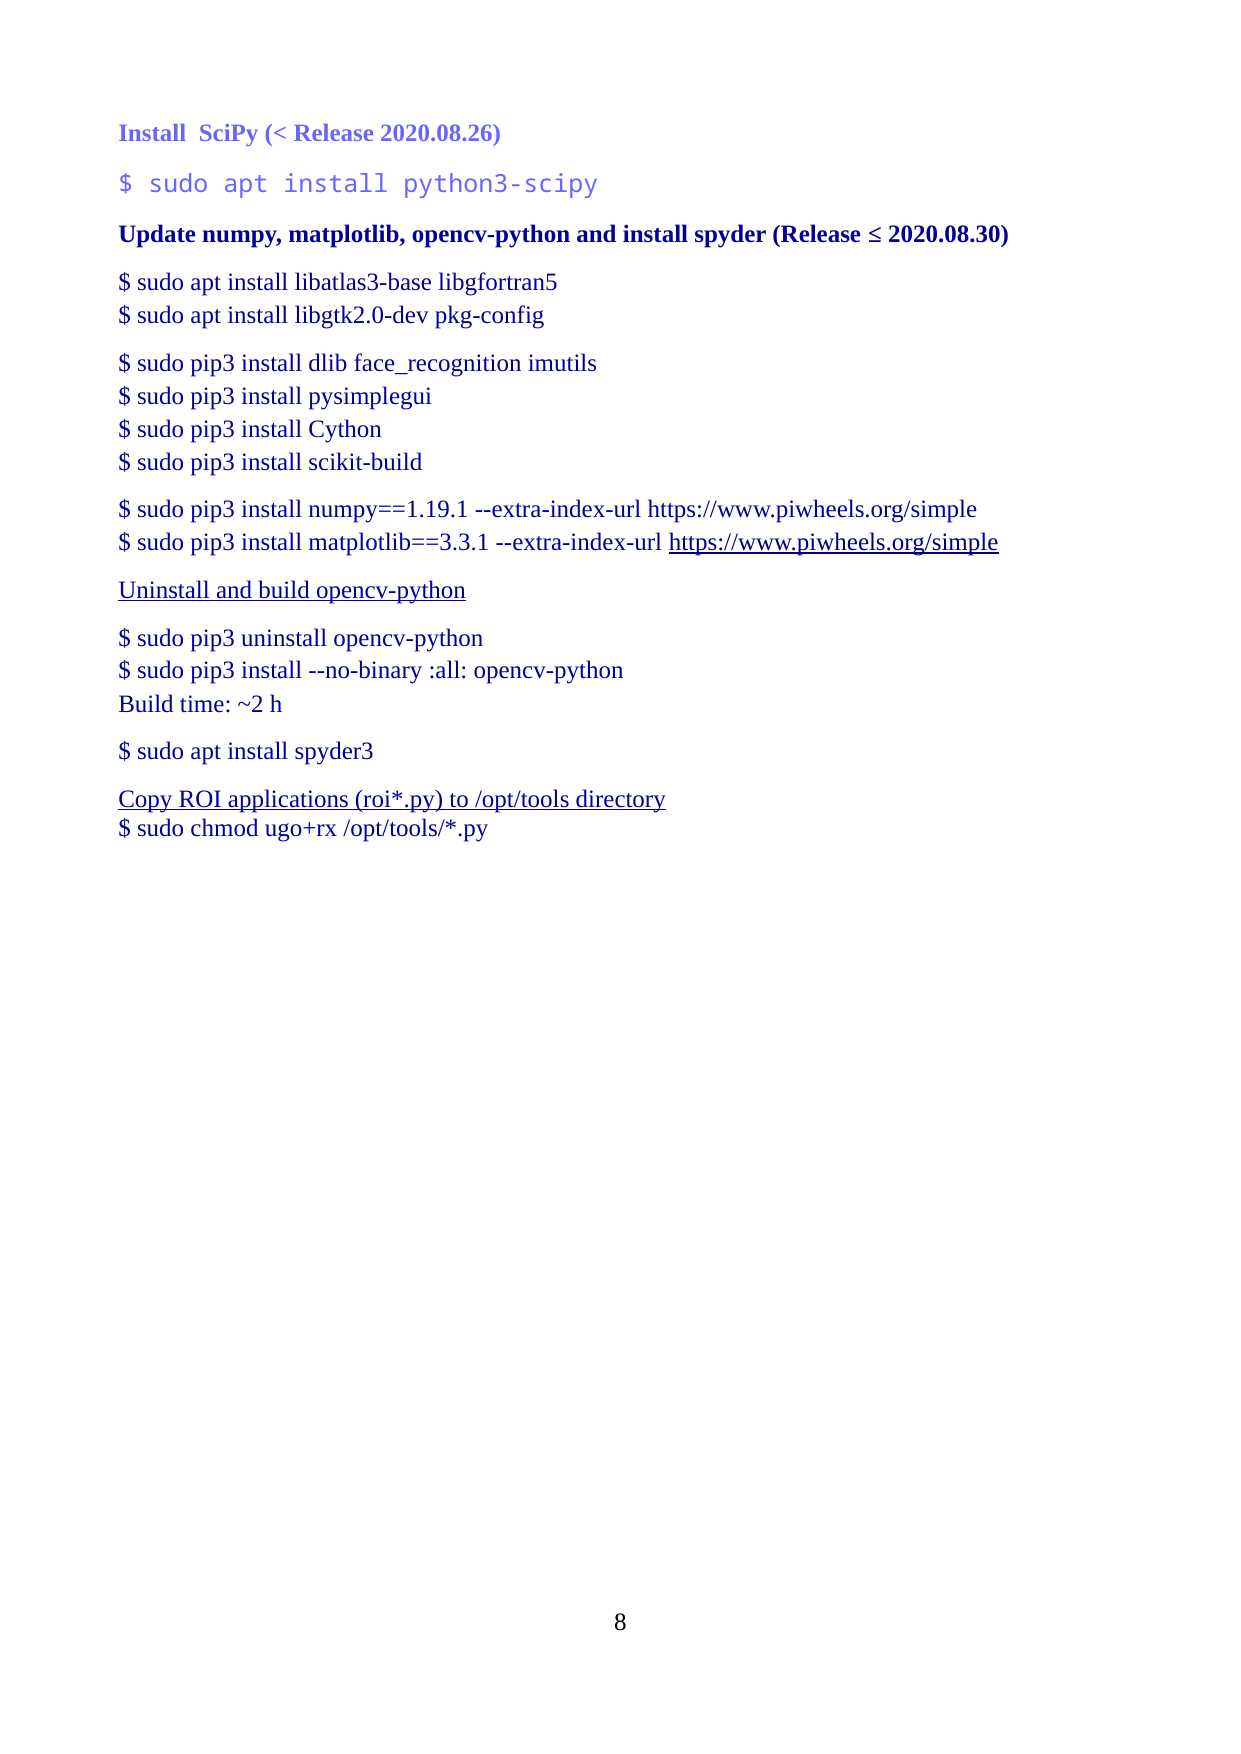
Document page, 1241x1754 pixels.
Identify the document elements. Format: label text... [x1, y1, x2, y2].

text $ sudo apt install libatlas3-base libgfortran5 $ sudo apt install libgtk2.0-dev pkg-config [118, 267, 1122, 329]
text $ sudo pip3 install numpy==1.19.1 --extra-index-url https://www.piwheels.org/simple $ sudo pip3 install matplotlib==3.3.1 --extra-index-url https://www.piwheels.org/simple [118, 494, 1122, 556]
text Uninstall and build opencv-python [118, 575, 1122, 604]
text $ sudo apt install python3-scipy [118, 166, 1122, 200]
text $ sudo apt install spyder3 [118, 736, 1122, 765]
text Install SciPy (< Release 2020.08.26) [118, 118, 1122, 147]
text $ sudo chmod ugo+rx /opt/tools/*.py [118, 813, 1122, 841]
text Update numpy, matplotlib, opencv-python and install spyder (Release ≤ 2020.08.30) [118, 219, 1122, 248]
text Copy ROI applications (roi*.py) to /opt/tools directory [118, 784, 1122, 813]
text $ sudo pip3 uninstall opencv-python $ sudo pip3 install --no-binary :all: opencv-python Build time: ~2 h [118, 623, 1122, 717]
text $ sudo pip3 install dlib face_recognition imutils $ sudo pip3 install pysimplegui $ sudo pip3 install Cython $ sudo pip3 install scikit-build [118, 348, 1122, 476]
